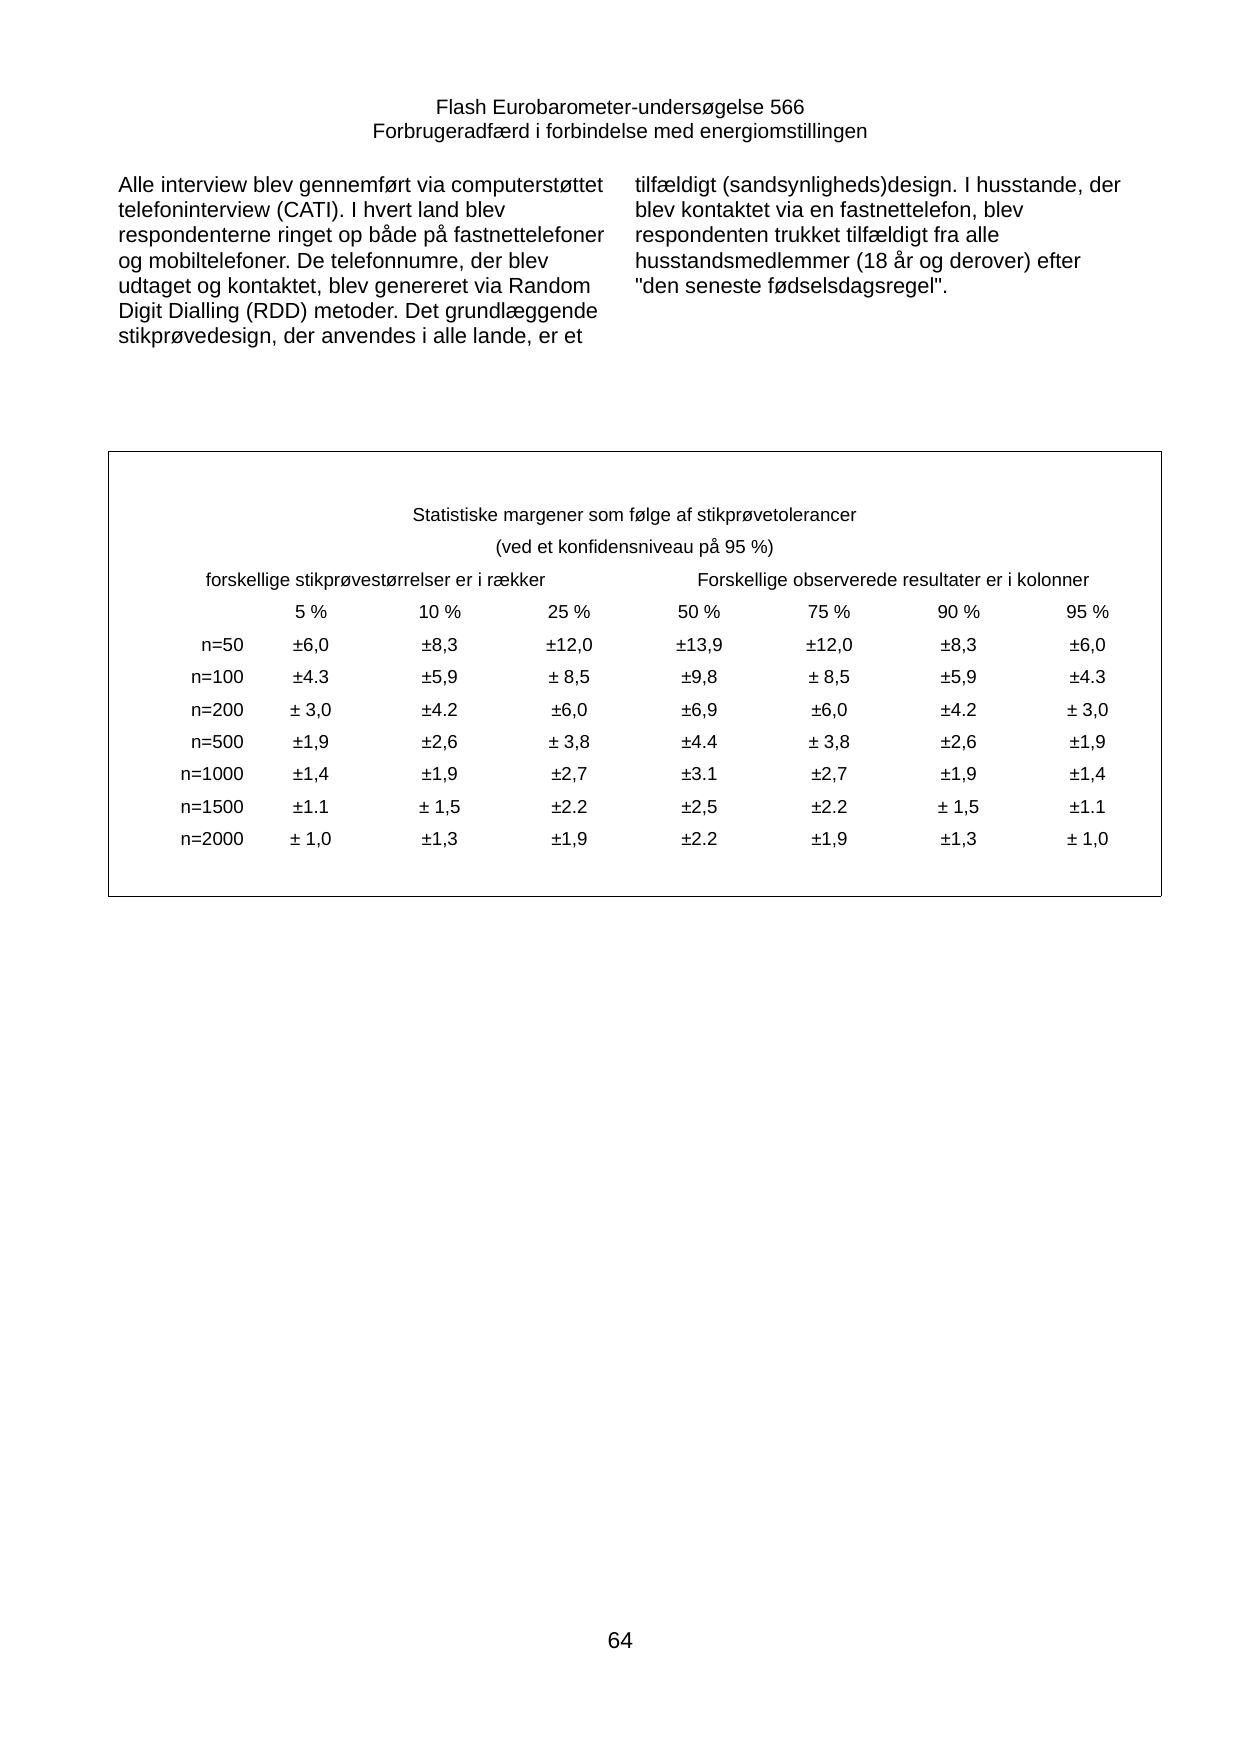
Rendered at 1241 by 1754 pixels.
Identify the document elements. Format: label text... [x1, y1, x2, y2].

table_cell ± 1,5 [894, 790, 1023, 822]
table_cell n=1500 [117, 790, 246, 822]
table_cell n=50 [117, 628, 246, 661]
table_cell ±1,4 [246, 758, 375, 790]
table_cell ±12,0 [504, 628, 634, 661]
table_cell ±1.1 [1023, 790, 1152, 822]
table_cell ±2.2 [634, 823, 764, 855]
table_cell Forskellige observerede resultater er i kolonner [634, 563, 1152, 596]
table_cell ±2.2 [504, 790, 634, 822]
table_cell n=200 [117, 693, 246, 725]
table_cell ±1,3 [894, 823, 1023, 855]
table_cell ± 3,0 [1023, 693, 1152, 725]
table_cell ± 1,5 [375, 790, 504, 822]
table_cell ± 3,0 [246, 693, 375, 725]
table_cell 75 % [764, 596, 894, 628]
table_cell ± 8,5 [504, 661, 634, 693]
table_cell ±1,4 [1023, 758, 1152, 790]
table_cell ± 3,8 [764, 725, 894, 758]
table_cell ±2,7 [764, 758, 894, 790]
table_cell (ved et konfidensniveau på 95 %) [117, 531, 1152, 563]
table_cell ±9,8 [634, 661, 764, 693]
table_cell ±1,9 [246, 725, 375, 758]
table_cell ±4.2 [894, 693, 1023, 725]
table_cell ±2,7 [504, 758, 634, 790]
table_cell ±2,5 [634, 790, 764, 822]
table_cell ± 8,5 [764, 661, 894, 693]
table_cell n=500 [117, 725, 246, 758]
table_cell forskellige stikprøvestørrelser er i rækker [117, 563, 634, 596]
table_cell ±3.1 [634, 758, 764, 790]
table_cell ±2,6 [375, 725, 504, 758]
table_header Statistiske margener som følge af stikprøvetolerancer [117, 499, 1152, 531]
table_cell n=100 [117, 661, 246, 693]
text tilfældigt (sandsynligheds)design. I husstande, der blev kontaktet via en fastnettelefon, blev respondenten trukket tilfældigt fra alle husstandsmedlemmer (18 år og derover) efter "den seneste fødselsdagsregel". [635, 172, 1122, 298]
table_cell ±2.2 [764, 790, 894, 822]
table_cell ±8,3 [894, 628, 1023, 661]
table_cell ±1,3 [375, 823, 504, 855]
table_cell ±6,9 [634, 693, 764, 725]
table_cell ±1,9 [1023, 725, 1152, 758]
text [109, 452, 1161, 896]
table_cell ±1,9 [764, 823, 894, 855]
table_cell ±1,9 [894, 758, 1023, 790]
table_cell 5 % [246, 596, 375, 628]
text Alle interview blev gennemført via computerstøttet telefoninterview (CATI). I hvert land blev respondenterne ringet op både på fastnettelefoner og mobiltelefoner. De telefonnumre, der blev udtaget og kontaktet, blev genereret via Random Digit Dialling (RDD) metoder. Det grundlæggende stikprøvedesign, der anvendes i alle lande, er et [118, 172, 605, 348]
table_cell ± 1,0 [1023, 823, 1152, 855]
table_cell ± 3,8 [504, 725, 634, 758]
table_cell ±2,6 [894, 725, 1023, 758]
table_cell ±5,9 [894, 661, 1023, 693]
table_cell 10 % [375, 596, 504, 628]
table_cell 25 % [504, 596, 634, 628]
table_cell ±12,0 [764, 628, 894, 661]
table_cell 50 % [634, 596, 764, 628]
table_cell ±4.2 [375, 693, 504, 725]
table_cell ±4.3 [1023, 661, 1152, 693]
table_cell ±1,9 [504, 823, 634, 855]
table_cell ±13,9 [634, 628, 764, 661]
table_cell ±6,0 [1023, 628, 1152, 661]
table_cell ±4.3 [246, 661, 375, 693]
table_cell [117, 596, 246, 628]
table_cell ±1.1 [246, 790, 375, 822]
table_cell ±8,3 [375, 628, 504, 661]
table_cell n=2000 [117, 823, 246, 855]
table_cell 95 % [1023, 596, 1152, 628]
table_cell ±6,0 [246, 628, 375, 661]
table_cell ±4.4 [634, 725, 764, 758]
table_cell ±5,9 [375, 661, 504, 693]
table_cell ±6,0 [504, 693, 634, 725]
table_cell ±1,9 [375, 758, 504, 790]
table_cell 90 % [894, 596, 1023, 628]
table_cell ±6,0 [764, 693, 894, 725]
table_cell ± 1,0 [246, 823, 375, 855]
table_cell n=1000 [117, 758, 246, 790]
